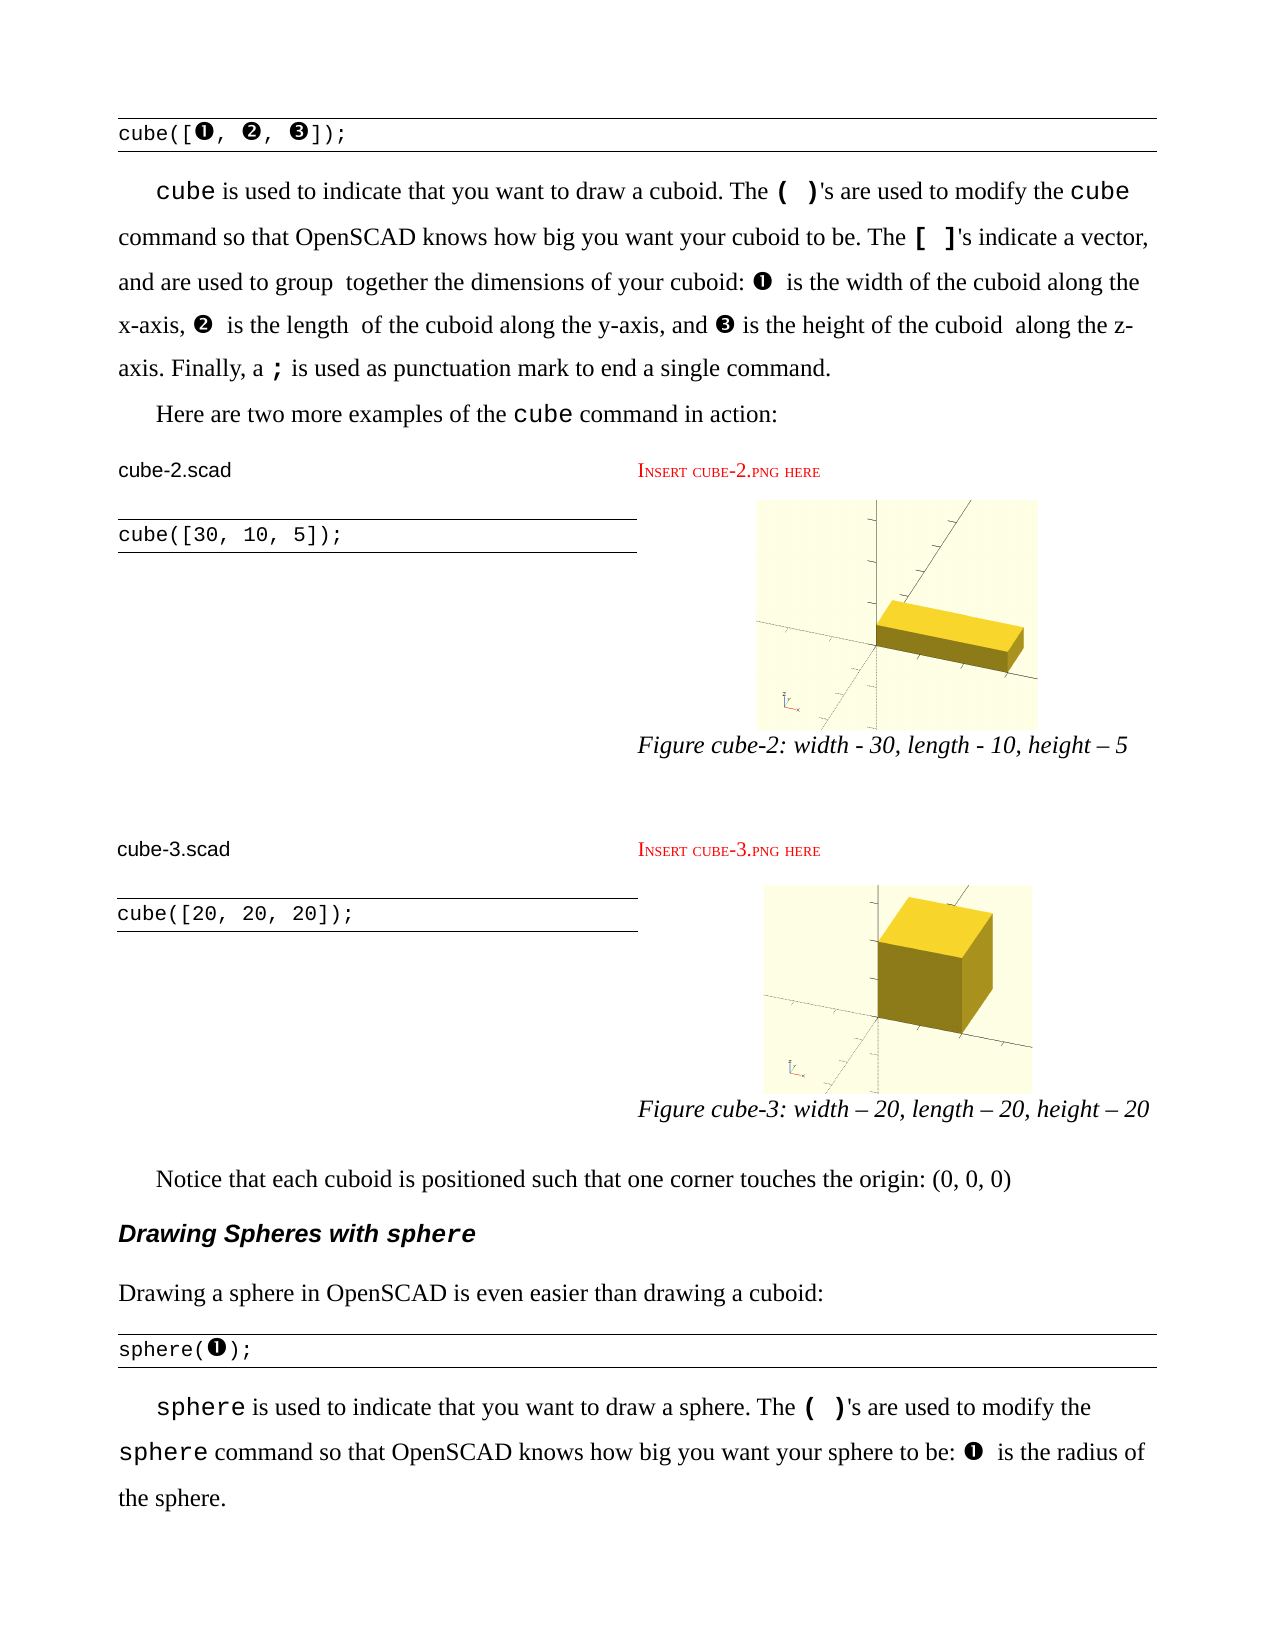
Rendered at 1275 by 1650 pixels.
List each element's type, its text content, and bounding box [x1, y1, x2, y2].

table_header Insert cube-2.png here Figure cube-2: width - 30, length - 10, height – 5 [638, 446, 1157, 825]
table_header cube([30, 10, 5]); [118, 520, 637, 552]
text sphere(); [118, 1335, 1157, 1367]
text Drawing a sphere in OpenSCAD is even easier than drawing a cuboid: [118, 1278, 1157, 1307]
table_header cube-2.scad [118, 446, 637, 519]
text cube([, , ]); [118, 119, 1157, 151]
table_header [118, 553, 637, 825]
text cube is used to indicate that you want to draw a cuboid. The ( )'s are used to modify the cube command so that OpenSCAD knows how big you want your cuboid to be. The [ ]'s indicate a vector, and are used to group together the dimensions of your cuboid:  is the width of the cuboid along the x-axis,  is the length of the cuboid along the y-axis, and  is the height of the cuboid along the z-axis. Finally, a ; is used as punctuation mark to end a single command. [118, 176, 1157, 384]
text Notice that each cuboid is positioned such that one corner touches the origin: (0, 0, 0) [118, 1164, 1157, 1193]
table_header cube-3.scad [117, 825, 638, 898]
table_header cube([20, 20, 20]); [117, 899, 638, 931]
table_header Insert cube-3.png here Figure cube-3: width – 20, length – 20, height – 20 [638, 825, 1158, 1135]
subtitle Drawing Spheres with sphere [118, 1219, 1157, 1250]
table_header [117, 932, 638, 1135]
text Here are two more examples of the cube command in action: [118, 399, 1157, 430]
picture [756, 500, 1038, 730]
picture [763, 885, 1033, 1094]
text sphere is used to indicate that you want to draw a sphere. The ( )'s are used to modify the sphere command so that OpenSCAD knows how big you want your sphere to be:  is the radius of the sphere. [118, 1392, 1157, 1511]
